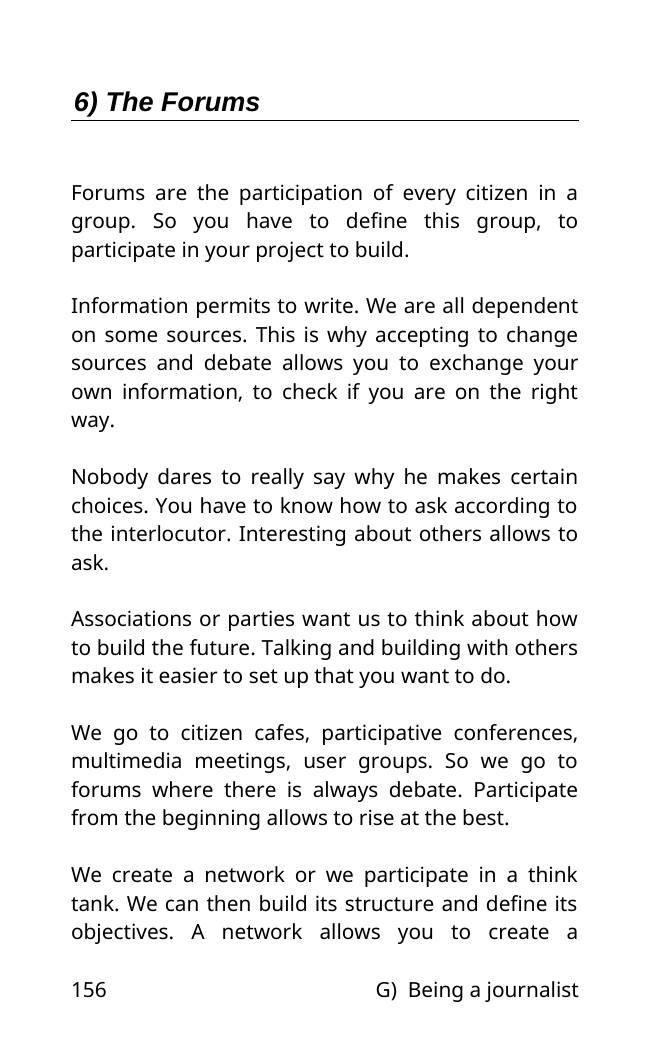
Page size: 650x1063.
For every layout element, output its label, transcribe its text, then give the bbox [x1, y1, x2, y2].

text We go to citizen cafes, participative conferences, multimedia meetings, user groups. So we go to forums where there is always debate. Participate from the beginning allows to rise at the best. [71, 690, 579, 832]
text Nobody dares to really say why he makes certain choices. You have to know how to ask according to the interlocutor. Interesting about others allows to ask. [71, 434, 579, 576]
text Information permits to write. We are all dependent on some sources. This is why accepting to change sources and debate allows you to exchange your own information, to check if you are on the right way. [71, 263, 579, 434]
subtitle The Forums [71, 84, 579, 120]
text Forums are the participation of every citizen in a group. So you have to define this group, to participate in your project to build. [71, 121, 579, 263]
text We create a network or we participate in a think tank. We can then build its structure and define its objectives. A network allows you to create a [71, 832, 579, 946]
text Associations or parties want us to think about how to build the future. Talking and building with others makes it easier to set up that you want to do. [71, 576, 579, 690]
